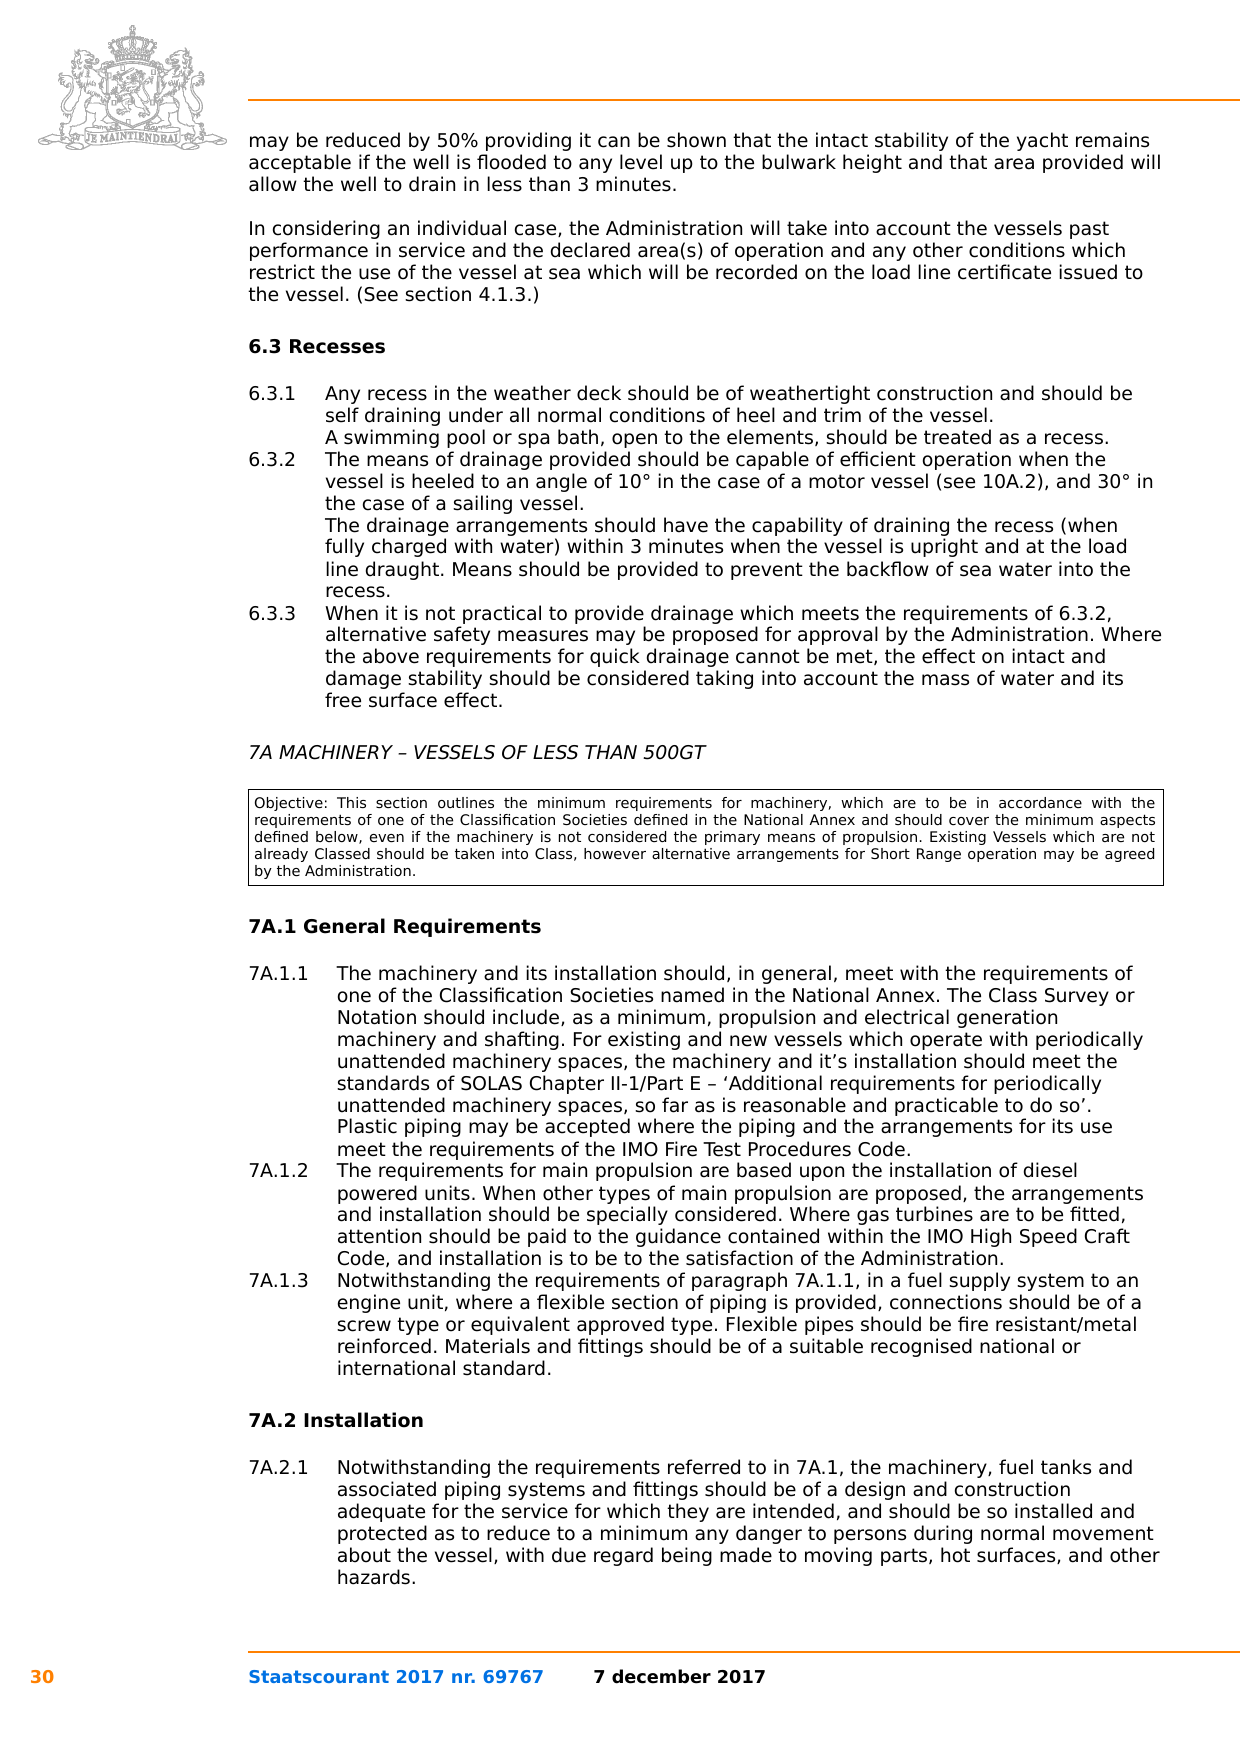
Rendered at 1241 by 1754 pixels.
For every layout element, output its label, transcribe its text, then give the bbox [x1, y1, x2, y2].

subtitle 7A.2 Installation [248, 1410, 1163, 1432]
subtitle 6.3 Recesses [248, 336, 1163, 358]
subtitle 7A.1 General Requirements [248, 916, 1163, 938]
text 7A.2.1 Notwithstanding the requirements referred to in 7A.1, the machinery, fuel tanks and associated piping systems and fittings should be of a design and construction adequate for the service for which they are intended, and should be so installed and protected as to reduce to a minimum any danger to persons during normal movement about the vessel, with due regard being made to moving parts, hot surfaces, and other hazards. [248, 1457, 1163, 1589]
subtitle 7A MACHINERY – VESSELS OF LESS THAN 500GT [248, 742, 1163, 764]
text may be reduced by 50% providing it can be shown that the intact stability of the yacht remains acceptable if the well is flooded to any level up to the bulwark height and that area provided will allow the well to drain in less than 3 minutes. [248, 130, 1163, 196]
text 6.3.2 The means of drainage provided should be capable of efficient operation when the vessel is heeled to an angle of 10° in the case of a motor vessel (see 10A.2), and 30° in the case of a sailing vessel. [248, 448, 1163, 514]
text 7A.1.2 The requirements for main propulsion are based upon the installation of diesel powered units. When other types of main propulsion are proposed, the arrangements and installation should be specially considered. Where gas turbines are to be fitted, attention should be paid to the guidance contained within the IMO High Speed Craft Code, and installation is to be to the satisfaction of the Administration. [248, 1160, 1163, 1270]
text In considering an individual case, the Administration will take into account the vessels past performance in service and the declared area(s) of operation and any other conditions which restrict the use of the vessel at sea which will be recorded on the load line certificate issued to the vessel. (See section 4.1.3.) [248, 218, 1163, 306]
table_header Objective: This section outlines the minimum requirements for machinery, which are to be in accordance with the requirements of one of the Classification Societies defined in the National Annex and should cover the minimum aspects defined below, even if the machinery is not considered the primary means of propulsion. Existing Vessels which are not already Classed should be taken into Class, however alternative arrangements for Short Range operation may be agreed by the Administration. [249, 790, 1163, 884]
text 6.3.3 When it is not practical to provide drainage which meets the requirements of 6.3.2, alternative safety measures may be proposed for approval by the Administration. Where the above requirements for quick drainage cannot be met, the effect on intact and damage stability should be considered taking into account the mass of water and its free surface effect. [248, 602, 1163, 712]
text 6.3.1 Any recess in the weather deck should be of weathertight construction and should be self draining under all normal conditions of heel and trim of the vessel. [248, 383, 1163, 427]
text A swimming pool or spa bath, open to the elements, should be treated as a recess. [325, 427, 1163, 448]
text The drainage arrangements should have the capability of draining the recess (when fully charged with water) within 3 minutes when the vessel is upright and at the load line draught. Means should be provided to prevent the backflow of sea water into the recess. [325, 514, 1163, 602]
text Plastic piping may be accepted where the piping and the arrangements for its use meet the requirements of the IMO Fire Test Procedures Code. [337, 1116, 1163, 1160]
text 7A.1.1 The machinery and its installation should, in general, meet with the requirements of one of the Classification Societies named in the National Annex. The Class Survey or Notation should include, as a minimum, propulsion and electrical generation machinery and shafting. For existing and new vessels which operate with periodically unattended machinery spaces, the machinery and it’s installation should meet the standards of SOLAS Chapter II-1/Part E – ‘Additional requirements for periodically unattended machinery spaces, so far as is reasonable and practicable to do so’. [248, 963, 1163, 1116]
picture [38, 25, 227, 150]
text 7A.1.3 Notwithstanding the requirements of paragraph 7A.1.1, in a fuel supply system to an engine unit, where a flexible section of piping is provided, connections should be of a screw type or equivalent approved type. Flexible pipes should be fire resistant/metal reinforced. Materials and fittings should be of a suitable recognised national or international standard. [248, 1270, 1163, 1380]
